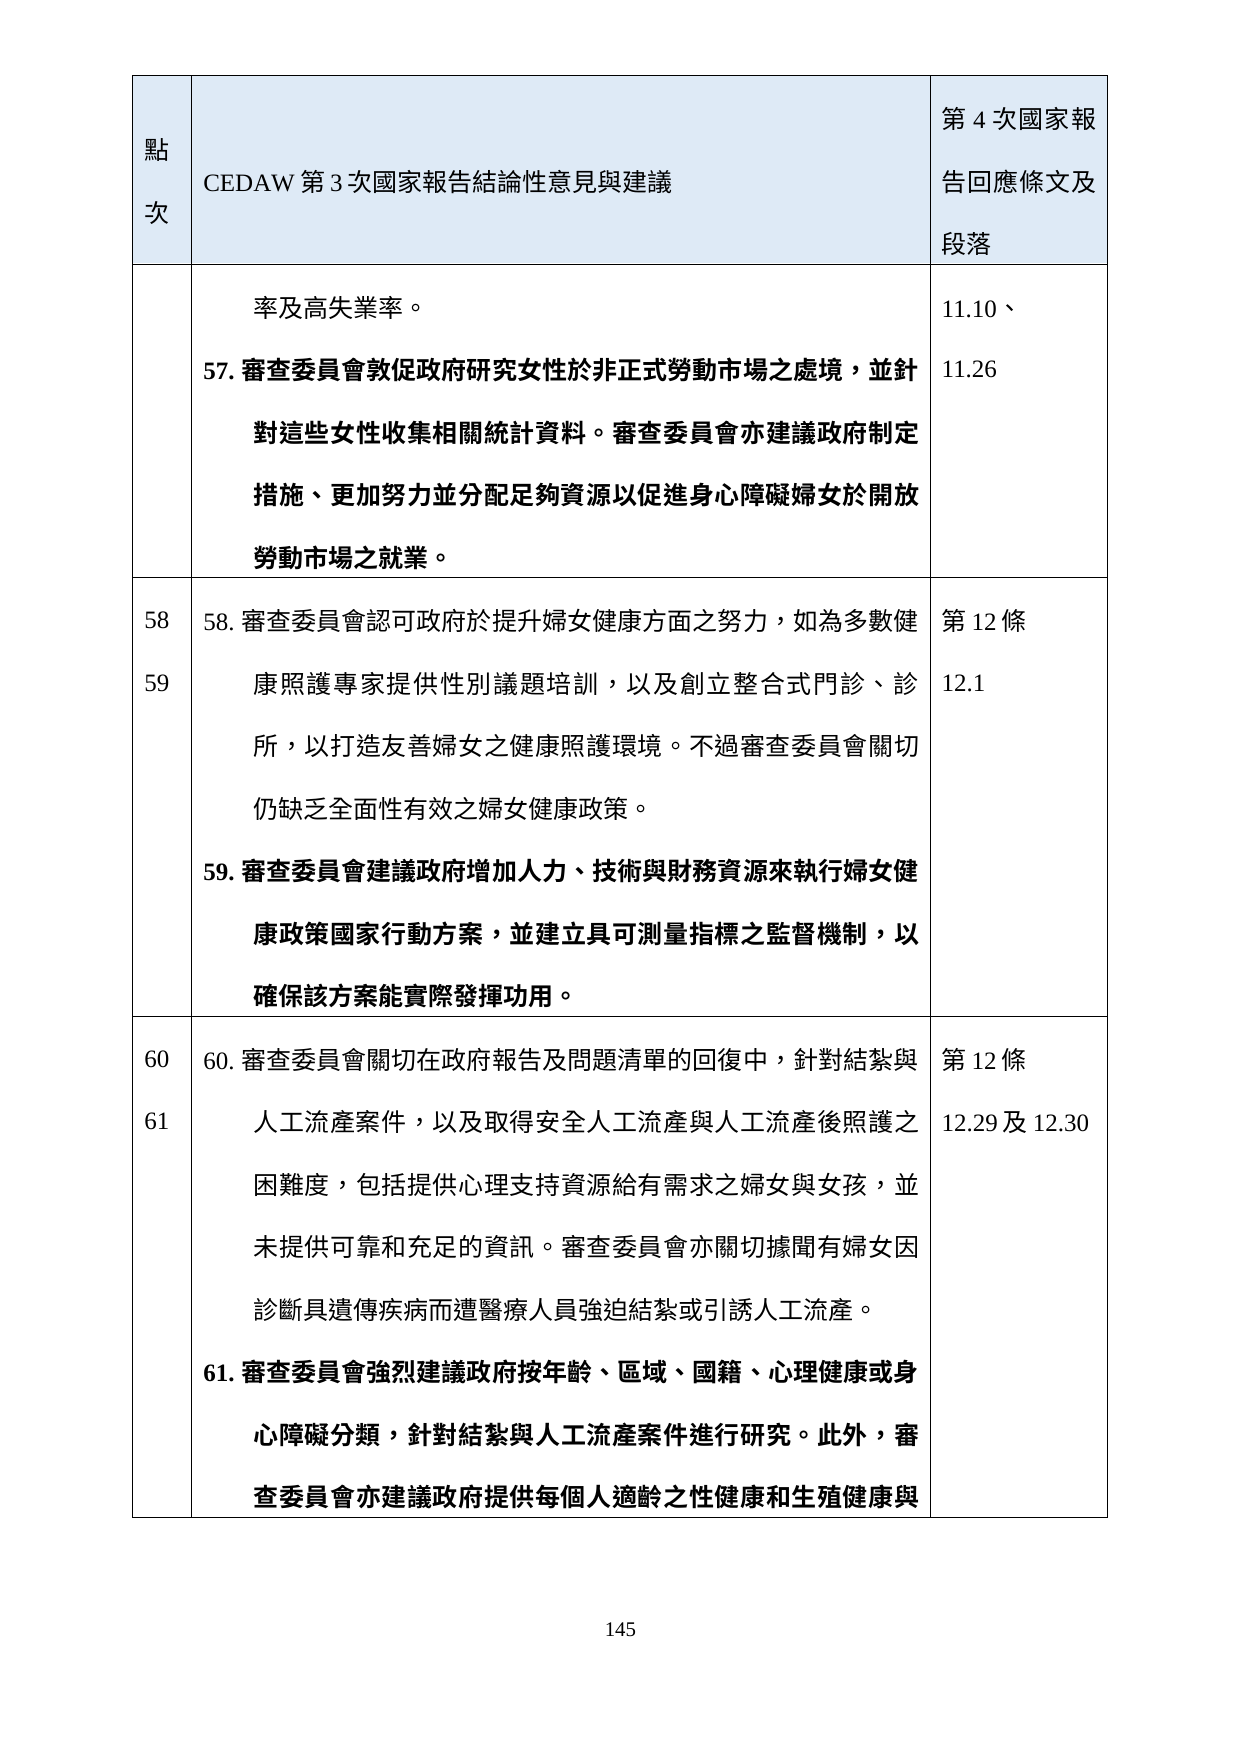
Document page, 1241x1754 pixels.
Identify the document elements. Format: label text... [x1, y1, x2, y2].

table_header 點次 [133, 76, 191, 263]
table_cell 60 61 [133, 1017, 191, 1517]
table_cell 第12條 12.29及12.30 [931, 1017, 1107, 1517]
table_cell 58. 審查委員會認可政府於提升婦女健康方面之努力，如為多數健康照護專家提供性別議題培訓，以及創立整合式門診、診所，以打造友善婦女之健康照護環境。不過審查委員會關切仍缺乏全面性有效之婦女健康政策。 59. 審查委員會建議政府增加人力、技術與財務資源來執行婦女健康政策國家行動方案，並建立具可測量指標之監督機制，以確保該方案能實際發揮功用。 [192, 578, 930, 1016]
table_cell 率及高失業率。 57. 審查委員會敦促政府研究女性於非正式勞動市場之處境，並針對這些女性收集相關統計資料。審查委員會亦建議政府制定措施、更加努力並分配足夠資源以促進身心障礙婦女於開放勞動市場之就業。 [192, 265, 930, 577]
table_cell 11.10、 11.26 [931, 265, 1107, 577]
table_header 第4次國家報告回應條文及段落 [931, 76, 1107, 263]
table_cell 58 59 [133, 578, 191, 1016]
table_cell 第12條 12.1 [931, 578, 1107, 1016]
table_cell 60. 審查委員會關切在政府報告及問題清單的回復中，針對結紮與人工流產案件，以及取得安全人工流產與人工流產後照護之困難度，包括提供心理支持資源給有需求之婦女與女孩，並未提供可靠和充足的資訊。審查委員會亦關切據聞有婦女因診斷具遺傳疾病而遭醫療人員強迫結紮或引誘人工流產。 61. 審查委員會強烈建議政府按年齡、區域、國籍、心理健康或身心障礙分類，針對結紮與人工流產案件進行研究。此外，審查委員會亦建議政府提供每個人適齡之性健康和生殖健康與 [192, 1017, 930, 1517]
table_cell [133, 265, 191, 577]
table_header CEDAW第3次國家報告結論性意見與建議 [192, 76, 930, 263]
